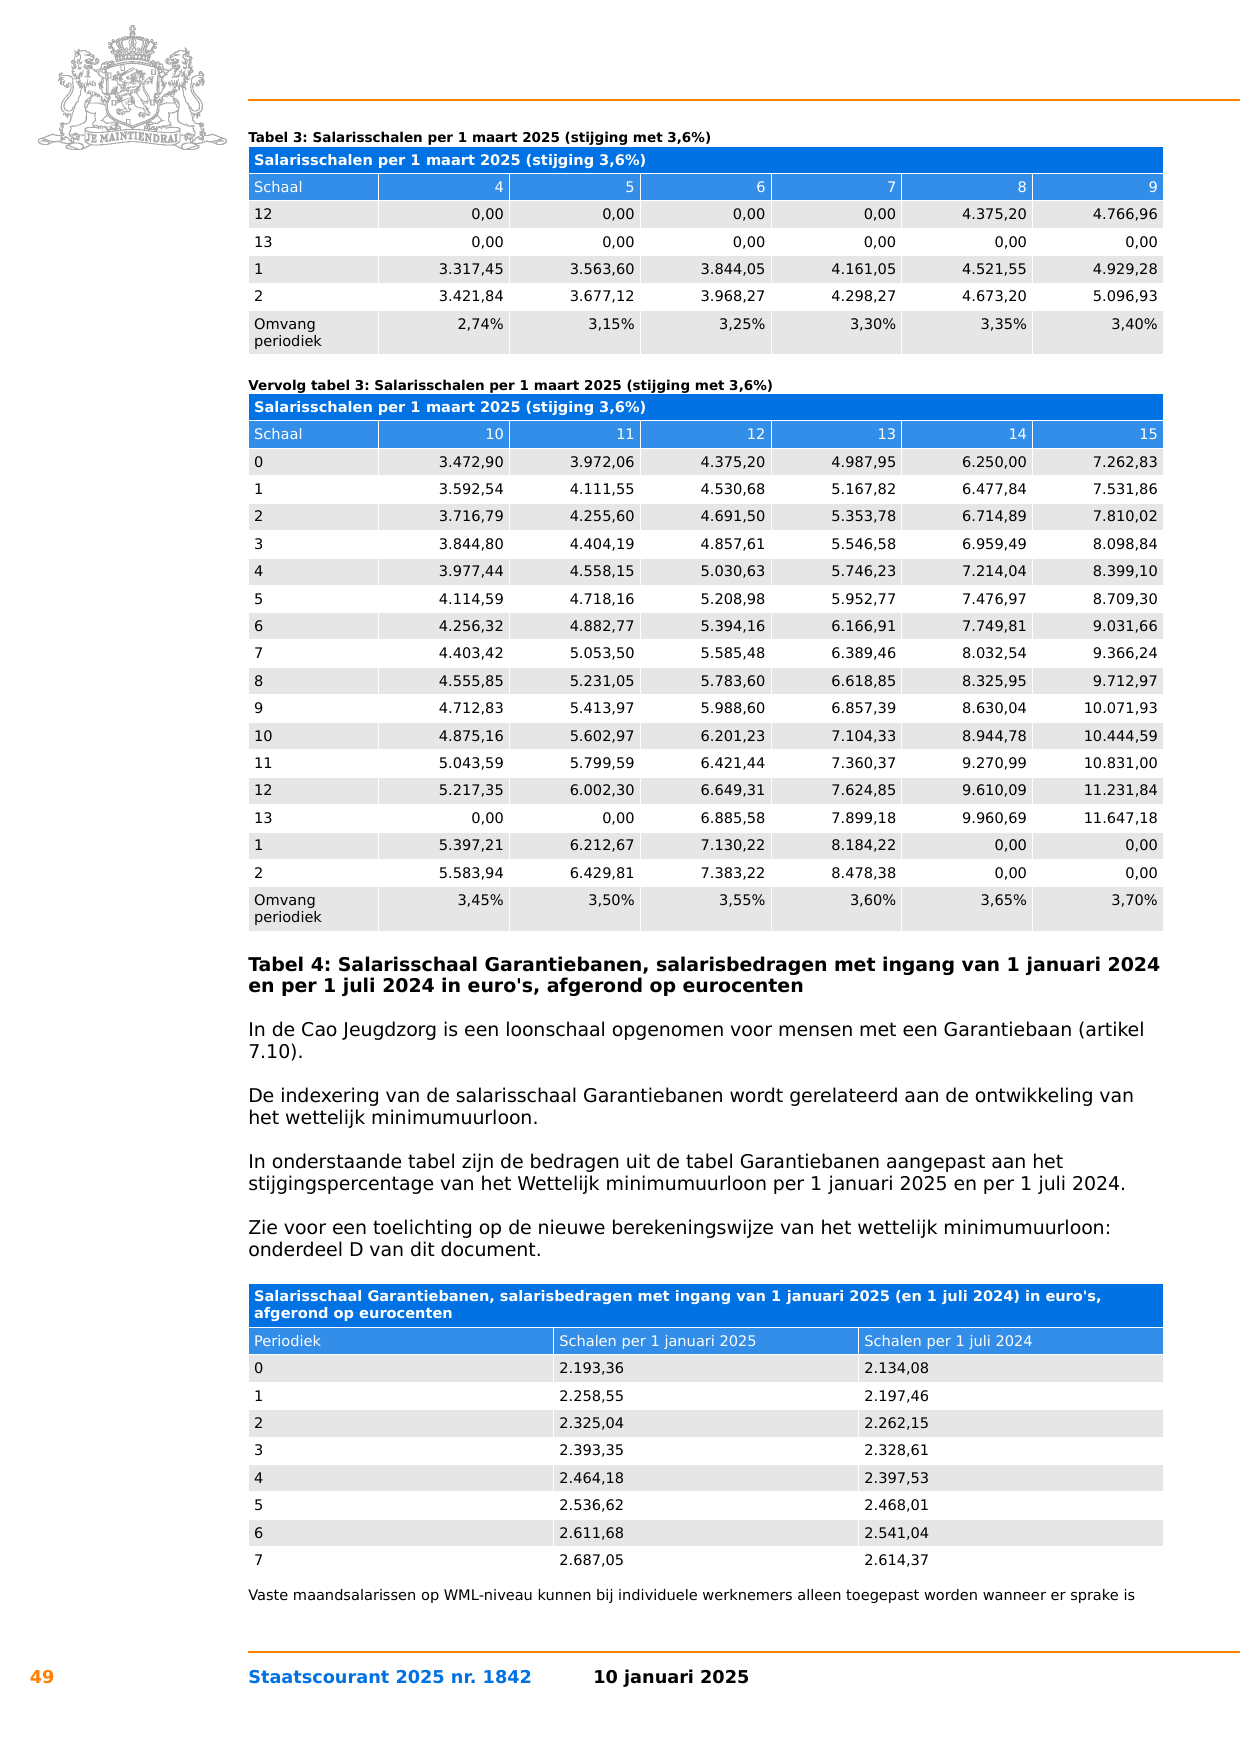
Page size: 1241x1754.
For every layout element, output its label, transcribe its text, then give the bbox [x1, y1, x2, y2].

table_cell 9.366,24 [1033, 641, 1163, 667]
table_cell 9 [249, 695, 378, 722]
table_cell 3,65% [902, 887, 1032, 931]
table_cell 7.749,81 [902, 613, 1032, 639]
table_cell 6.250,00 [902, 449, 1032, 475]
table_cell 2 [249, 860, 378, 886]
table_cell 7.383,22 [641, 860, 771, 886]
table_cell 9.960,69 [902, 805, 1032, 831]
table_cell 6.714,89 [902, 504, 1032, 530]
table_cell 3.317,45 [379, 256, 509, 283]
table_cell 3.972,06 [510, 449, 640, 475]
table_cell 5.167,82 [772, 476, 901, 503]
table_cell 7.214,04 [902, 559, 1032, 585]
text In de Cao Jeugdzorg is een loonschaal opgenomen voor mensen met een Garantiebaan (artikel 7.10). [248, 1019, 1163, 1063]
table_cell Periodiek [249, 1328, 553, 1354]
table_cell 5.217,35 [379, 778, 509, 804]
table_cell 3.977,44 [379, 559, 509, 585]
table_cell 4.718,16 [510, 586, 640, 612]
table_cell 3 [249, 531, 378, 557]
table_cell 4.673,20 [902, 284, 1032, 310]
table_cell 3,15% [510, 311, 640, 354]
table_cell 8.630,04 [902, 695, 1032, 722]
table_cell 3,45% [379, 887, 509, 931]
table_cell 4 [249, 559, 378, 585]
table_cell 3,40% [1033, 311, 1163, 354]
table_cell 3.716,79 [379, 504, 509, 530]
table_cell Salarisschalen per 1 maart 2025 (stijging 3,6%) [249, 147, 1163, 173]
table_cell 7 [772, 174, 901, 200]
table_cell 2.611,68 [554, 1520, 858, 1546]
picture [38, 25, 227, 150]
table_cell 2.464,18 [554, 1465, 858, 1491]
table_cell 0,00 [772, 229, 901, 255]
table_cell 7.104,33 [772, 723, 901, 749]
table_cell 3.563,60 [510, 256, 640, 283]
table_cell 0,00 [772, 201, 901, 228]
table_cell 7.130,22 [641, 833, 771, 859]
table_cell 5.208,98 [641, 586, 771, 612]
table_cell 2.397,53 [859, 1465, 1163, 1491]
table_cell 5.546,58 [772, 531, 901, 557]
table_cell 5.397,21 [379, 833, 509, 859]
table_cell 3.421,84 [379, 284, 509, 310]
table_cell 2.328,61 [859, 1438, 1163, 1464]
table_cell 4.298,27 [772, 284, 901, 310]
table_cell 5 [249, 1493, 553, 1519]
table_cell 3.968,27 [641, 284, 771, 310]
table_cell 7.624,85 [772, 778, 901, 804]
table_cell 4.530,68 [641, 476, 771, 503]
table_cell 6.002,30 [510, 778, 640, 804]
table_cell 4.882,77 [510, 613, 640, 639]
table_cell 3,30% [772, 311, 901, 354]
table_cell 10 [379, 421, 509, 448]
table_cell 5.053,50 [510, 641, 640, 667]
table_cell 6.618,85 [772, 668, 901, 694]
table_cell 7.810,02 [1033, 504, 1163, 530]
table_cell 3,50% [510, 887, 640, 931]
table_cell 6.212,67 [510, 833, 640, 859]
table_cell Salarisschalen per 1 maart 2025 (stijging 3,6%) [249, 394, 1163, 420]
table_cell 0,00 [641, 201, 771, 228]
table_cell 0,00 [379, 229, 509, 255]
table_cell 5 [510, 174, 640, 200]
table_cell Omvang periodiek [249, 311, 378, 354]
table_cell 12 [249, 778, 378, 804]
table_cell 5.585,48 [641, 641, 771, 667]
table_cell 4.857,61 [641, 531, 771, 557]
table_cell 8.478,38 [772, 860, 901, 886]
table_cell 0,00 [379, 805, 509, 831]
table_cell 0,00 [1033, 229, 1163, 255]
table_cell 0,00 [902, 833, 1032, 859]
table_cell 6.885,58 [641, 805, 771, 831]
table_cell 10.444,59 [1033, 723, 1163, 749]
table_cell 5.231,05 [510, 668, 640, 694]
table_cell 2,74% [379, 311, 509, 354]
table_cell 3.844,80 [379, 531, 509, 557]
table_cell 6.429,81 [510, 860, 640, 886]
table_cell 1 [249, 1383, 553, 1409]
table_cell 6.959,49 [902, 531, 1032, 557]
table_cell 3.677,12 [510, 284, 640, 310]
table_cell 2.197,46 [859, 1383, 1163, 1409]
text Zie voor een toelichting op de nieuwe berekeningswijze van het wettelijk minimumuurloon: onderdeel D van dit document. [248, 1217, 1163, 1261]
table_cell 6 [249, 1520, 553, 1546]
table_cell 11.647,18 [1033, 805, 1163, 831]
table_cell 10 [249, 723, 378, 749]
table_cell 6.166,91 [772, 613, 901, 639]
table_cell 9.031,66 [1033, 613, 1163, 639]
table_cell 3,60% [772, 887, 901, 931]
table_cell 13 [249, 229, 378, 255]
table_cell 8.709,30 [1033, 586, 1163, 612]
table_cell Vaste maandsalarissen op WML-niveau kunnen bij individuele werknemers alleen toegepast worden wanneer er sprake is [248, 1575, 1163, 1603]
table_cell 14 [902, 421, 1032, 448]
table_cell 7.899,18 [772, 805, 901, 831]
table_cell 9.712,97 [1033, 668, 1163, 694]
table_cell 5.394,16 [641, 613, 771, 639]
table_cell 5.602,97 [510, 723, 640, 749]
table_cell Schaal [249, 421, 378, 448]
table_cell 11.231,84 [1033, 778, 1163, 804]
table_cell 7.262,83 [1033, 449, 1163, 475]
table_cell 0,00 [379, 201, 509, 228]
table_cell 5.043,59 [379, 750, 509, 777]
table_cell 5.783,60 [641, 668, 771, 694]
table_cell 4.375,20 [902, 201, 1032, 228]
table_cell 11 [249, 750, 378, 777]
table_cell 8.325,95 [902, 668, 1032, 694]
table_header Vervolg tabel 3: Salarisschalen per 1 maart 2025 (stijging met 3,6%) [248, 377, 1163, 393]
table_cell 8.184,22 [772, 833, 901, 859]
table_cell 2.193,36 [554, 1355, 858, 1382]
table_cell 4.404,19 [510, 531, 640, 557]
table_cell 7 [249, 641, 378, 667]
table_cell 8.032,54 [902, 641, 1032, 667]
table_cell 4.875,16 [379, 723, 509, 749]
text In onderstaande tabel zijn de bedragen uit de tabel Garantiebanen aangepast aan het stijgingspercentage van het Wettelijk minimumuurloon per 1 januari 2025 en per 1 juli 2024. [248, 1151, 1163, 1195]
table_cell 3,25% [641, 311, 771, 354]
table_cell 0,00 [902, 229, 1032, 255]
table_cell 2.468,01 [859, 1493, 1163, 1519]
table_cell 4 [379, 174, 509, 200]
table_cell 2.614,37 [859, 1547, 1163, 1573]
table_cell 5.413,97 [510, 695, 640, 722]
table_cell 12 [249, 201, 378, 228]
table_cell 0 [249, 449, 378, 475]
table_cell 10.071,93 [1033, 695, 1163, 722]
table_cell 6.201,23 [641, 723, 771, 749]
table_cell 2.262,15 [859, 1410, 1163, 1437]
table_cell 4.375,20 [641, 449, 771, 475]
table_cell 4.161,05 [772, 256, 901, 283]
table_cell 5.583,94 [379, 860, 509, 886]
table_cell 4.255,60 [510, 504, 640, 530]
table_cell 2.536,62 [554, 1493, 858, 1519]
table_cell 6.389,46 [772, 641, 901, 667]
table_cell 4.766,96 [1033, 201, 1163, 228]
table_cell 4.558,15 [510, 559, 640, 585]
table_cell 5.746,23 [772, 559, 901, 585]
table_cell 12 [641, 421, 771, 448]
table_cell 8 [249, 668, 378, 694]
table_cell 2.134,08 [859, 1355, 1163, 1382]
table_cell 3 [249, 1438, 553, 1464]
table_cell 13 [249, 805, 378, 831]
table_cell 15 [1033, 421, 1163, 448]
table_cell 4.691,50 [641, 504, 771, 530]
table_cell 5.030,63 [641, 559, 771, 585]
table_cell 0,00 [510, 229, 640, 255]
table_cell 6.649,31 [641, 778, 771, 804]
table_cell 4.111,55 [510, 476, 640, 503]
text De indexering van de salarisschaal Garantiebanen wordt gerelateerd aan de ontwikkeling van het wettelijk minimumuurloon. [248, 1085, 1163, 1129]
table_cell 8 [902, 174, 1032, 200]
table_cell 1 [249, 256, 378, 283]
table_cell 0,00 [1033, 833, 1163, 859]
table_cell 0,00 [1033, 860, 1163, 886]
table_cell 2.258,55 [554, 1383, 858, 1409]
table_cell 0,00 [641, 229, 771, 255]
table_cell 4 [249, 1465, 553, 1491]
table_cell 4.521,55 [902, 256, 1032, 283]
table_cell 6 [249, 613, 378, 639]
table_cell Omvang periodiek [249, 887, 378, 931]
table_cell 2.687,05 [554, 1547, 858, 1573]
table_cell Schalen per 1 januari 2025 [554, 1328, 858, 1354]
table_cell 4.987,95 [772, 449, 901, 475]
table_cell 2 [249, 1410, 553, 1437]
table_cell 4.929,28 [1033, 256, 1163, 283]
table_cell 6.421,44 [641, 750, 771, 777]
table_cell 4.114,59 [379, 586, 509, 612]
table_cell 5.353,78 [772, 504, 901, 530]
table_cell 7.531,86 [1033, 476, 1163, 503]
table_cell 1 [249, 476, 378, 503]
table_cell 5.988,60 [641, 695, 771, 722]
table_cell 5.952,77 [772, 586, 901, 612]
table_cell 6.857,39 [772, 695, 901, 722]
table_cell 6 [641, 174, 771, 200]
table_cell 0,00 [510, 201, 640, 228]
table_cell 6.477,84 [902, 476, 1032, 503]
table_cell 2.393,35 [554, 1438, 858, 1464]
table_cell 3,70% [1033, 887, 1163, 931]
table_cell 1 [249, 833, 378, 859]
table_cell 0,00 [902, 860, 1032, 886]
table_cell 7 [249, 1547, 553, 1573]
table_cell 4.256,32 [379, 613, 509, 639]
table_cell 3,55% [641, 887, 771, 931]
table_cell 2.541,04 [859, 1520, 1163, 1546]
table_cell 7.360,37 [772, 750, 901, 777]
table_cell 13 [772, 421, 901, 448]
table_cell 0 [249, 1355, 553, 1382]
table_cell 3.592,54 [379, 476, 509, 503]
table_cell 3.844,05 [641, 256, 771, 283]
table_cell 10.831,00 [1033, 750, 1163, 777]
table_cell 9 [1033, 174, 1163, 200]
table_cell 11 [510, 421, 640, 448]
table_cell 0,00 [510, 805, 640, 831]
table_cell 5.799,59 [510, 750, 640, 777]
table_cell 8.399,10 [1033, 559, 1163, 585]
table_cell 2 [249, 504, 378, 530]
table_cell Schaal [249, 174, 378, 200]
table_cell 7.476,97 [902, 586, 1032, 612]
subtitle Tabel 4: Salarisschaal Garantiebanen, salarisbedragen met ingang van 1 januari 2024 en per 1 juli 2024 in euro's, afgerond op eurocenten [248, 953, 1163, 997]
table_cell 8.944,78 [902, 723, 1032, 749]
table_header Salarisschaal Garantiebanen, salarisbedragen met ingang van 1 januari 2025 (en 1 juli 2024) in euro's, afgerond op eurocenten [249, 1284, 1163, 1327]
table_cell 2.325,04 [554, 1410, 858, 1437]
table_cell 2 [249, 284, 378, 310]
table_cell 4.712,83 [379, 695, 509, 722]
table_cell 5 [249, 586, 378, 612]
table_cell 3.472,90 [379, 449, 509, 475]
table_cell 9.270,99 [902, 750, 1032, 777]
table_cell 3,35% [902, 311, 1032, 354]
table_cell 8.098,84 [1033, 531, 1163, 557]
table_cell 4.403,42 [379, 641, 509, 667]
table_cell Schalen per 1 juli 2024 [859, 1328, 1163, 1354]
table_cell 5.096,93 [1033, 284, 1163, 310]
table_cell 4.555,85 [379, 668, 509, 694]
table_header Tabel 3: Salarisschalen per 1 maart 2025 (stijging met 3,6%) [248, 130, 1163, 146]
table_cell 9.610,09 [902, 778, 1032, 804]
